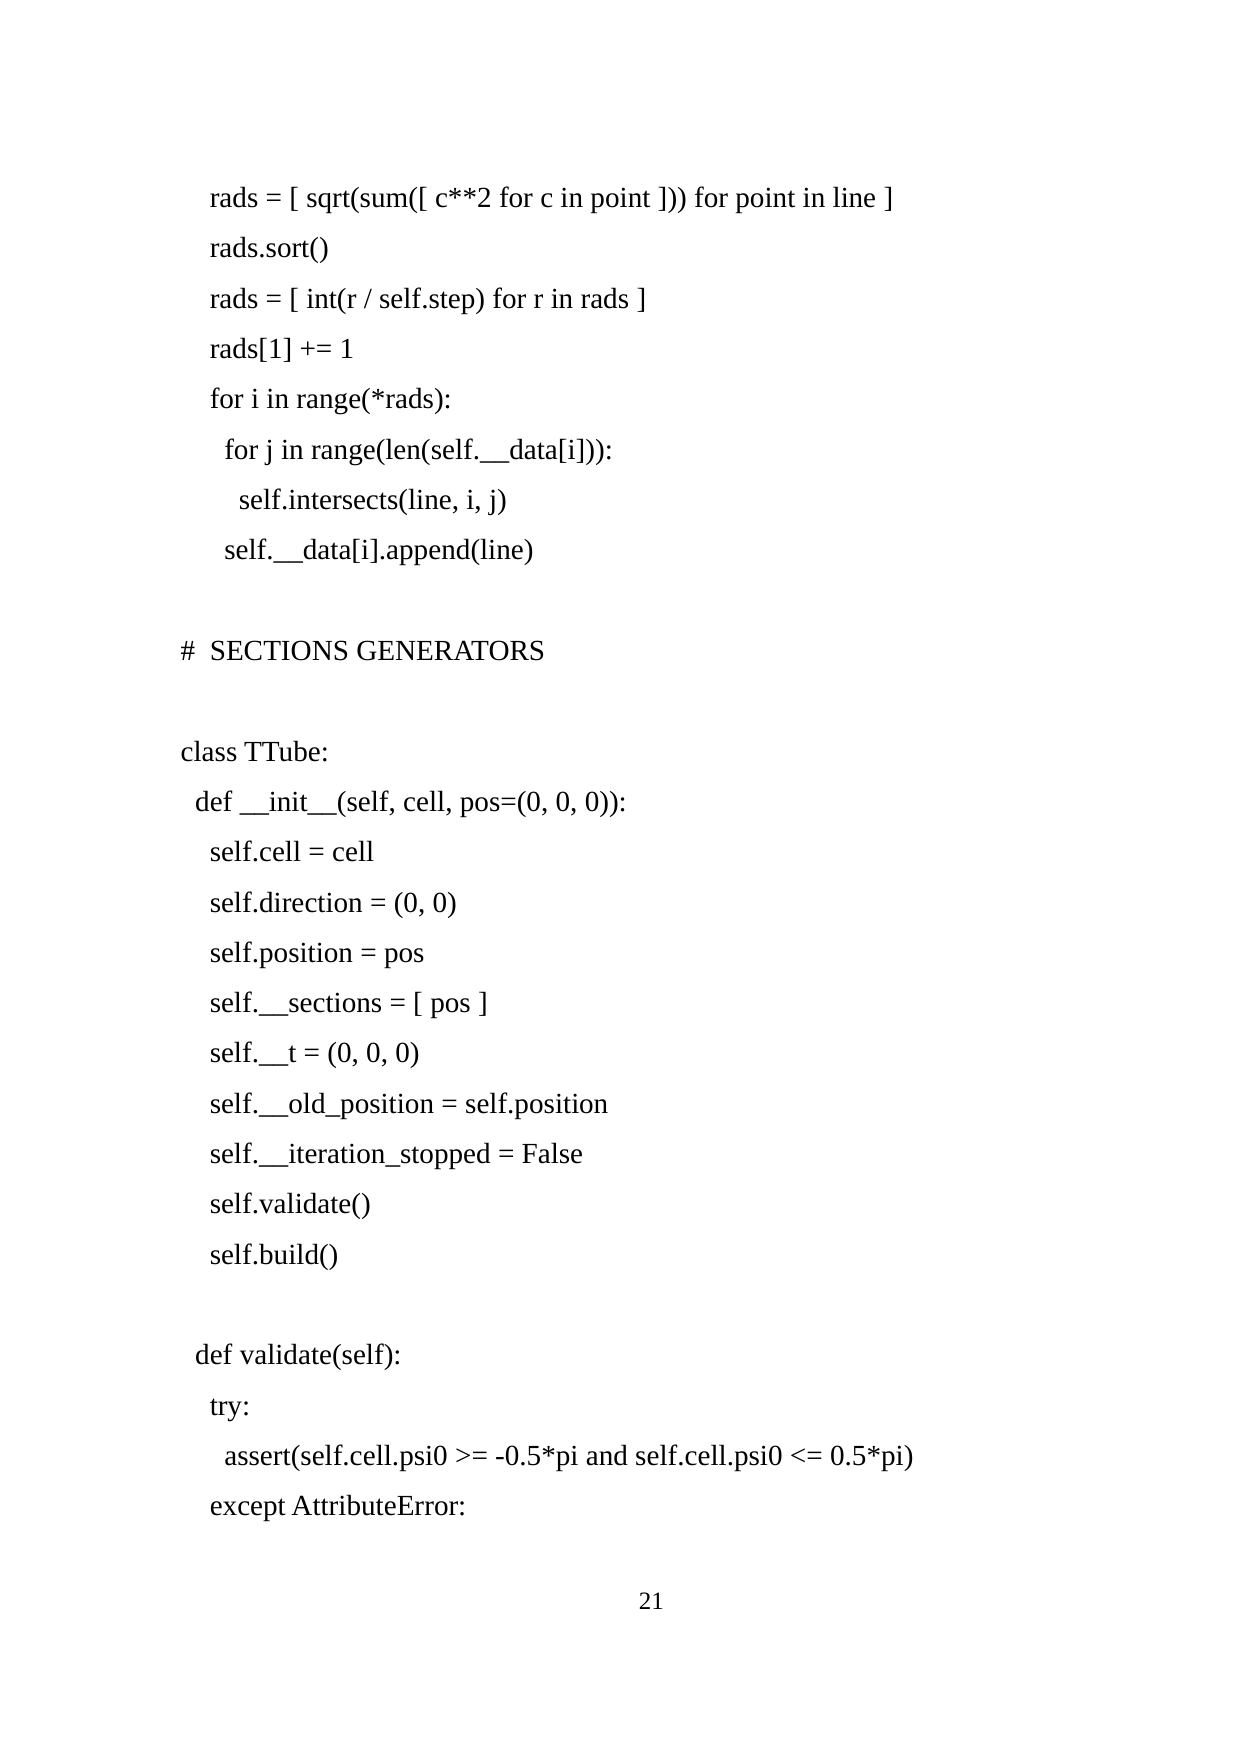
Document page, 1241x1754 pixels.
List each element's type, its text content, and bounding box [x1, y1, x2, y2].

text try: [180, 1388, 1121, 1421]
text self.direction = (0, 0) [180, 885, 1121, 918]
text self.validate() [180, 1187, 1121, 1220]
text class TTube: [180, 734, 1121, 767]
text self.__iteration_stopped = False [180, 1136, 1121, 1170]
text rads = [ int(r / self.step) for r in rads ] [180, 281, 1121, 314]
text rads.sort() [180, 231, 1121, 264]
text self.__old_position = self.position [180, 1086, 1121, 1119]
text self.position = pos [180, 935, 1121, 968]
text self.__t = (0, 0, 0) [180, 1036, 1121, 1069]
text self.__sections = [ pos ] [180, 985, 1121, 1019]
text self.__data[i].append(line) [180, 532, 1121, 566]
text except AttributeError: [180, 1488, 1121, 1522]
text self.cell = cell [180, 834, 1121, 868]
text for j in range(len(self.__data[i])): [180, 432, 1121, 465]
text # SECTIONS GENERATORS [180, 633, 1121, 667]
text for i in range(*rads): [180, 382, 1121, 415]
text rads = [ sqrt(sum([ c**2 for c in point ])) for point in line ] [180, 180, 1121, 214]
text self.intersects(line, i, j) [180, 482, 1121, 516]
text def __init__(self, cell, pos=(0, 0, 0)): [180, 784, 1121, 818]
text rads[1] += 1 [180, 331, 1121, 365]
text self.build() [180, 1237, 1121, 1270]
text def validate(self): [180, 1337, 1121, 1371]
text assert(self.cell.psi0 >= -0.5*pi and self.cell.psi0 <= 0.5*pi) [180, 1438, 1121, 1472]
